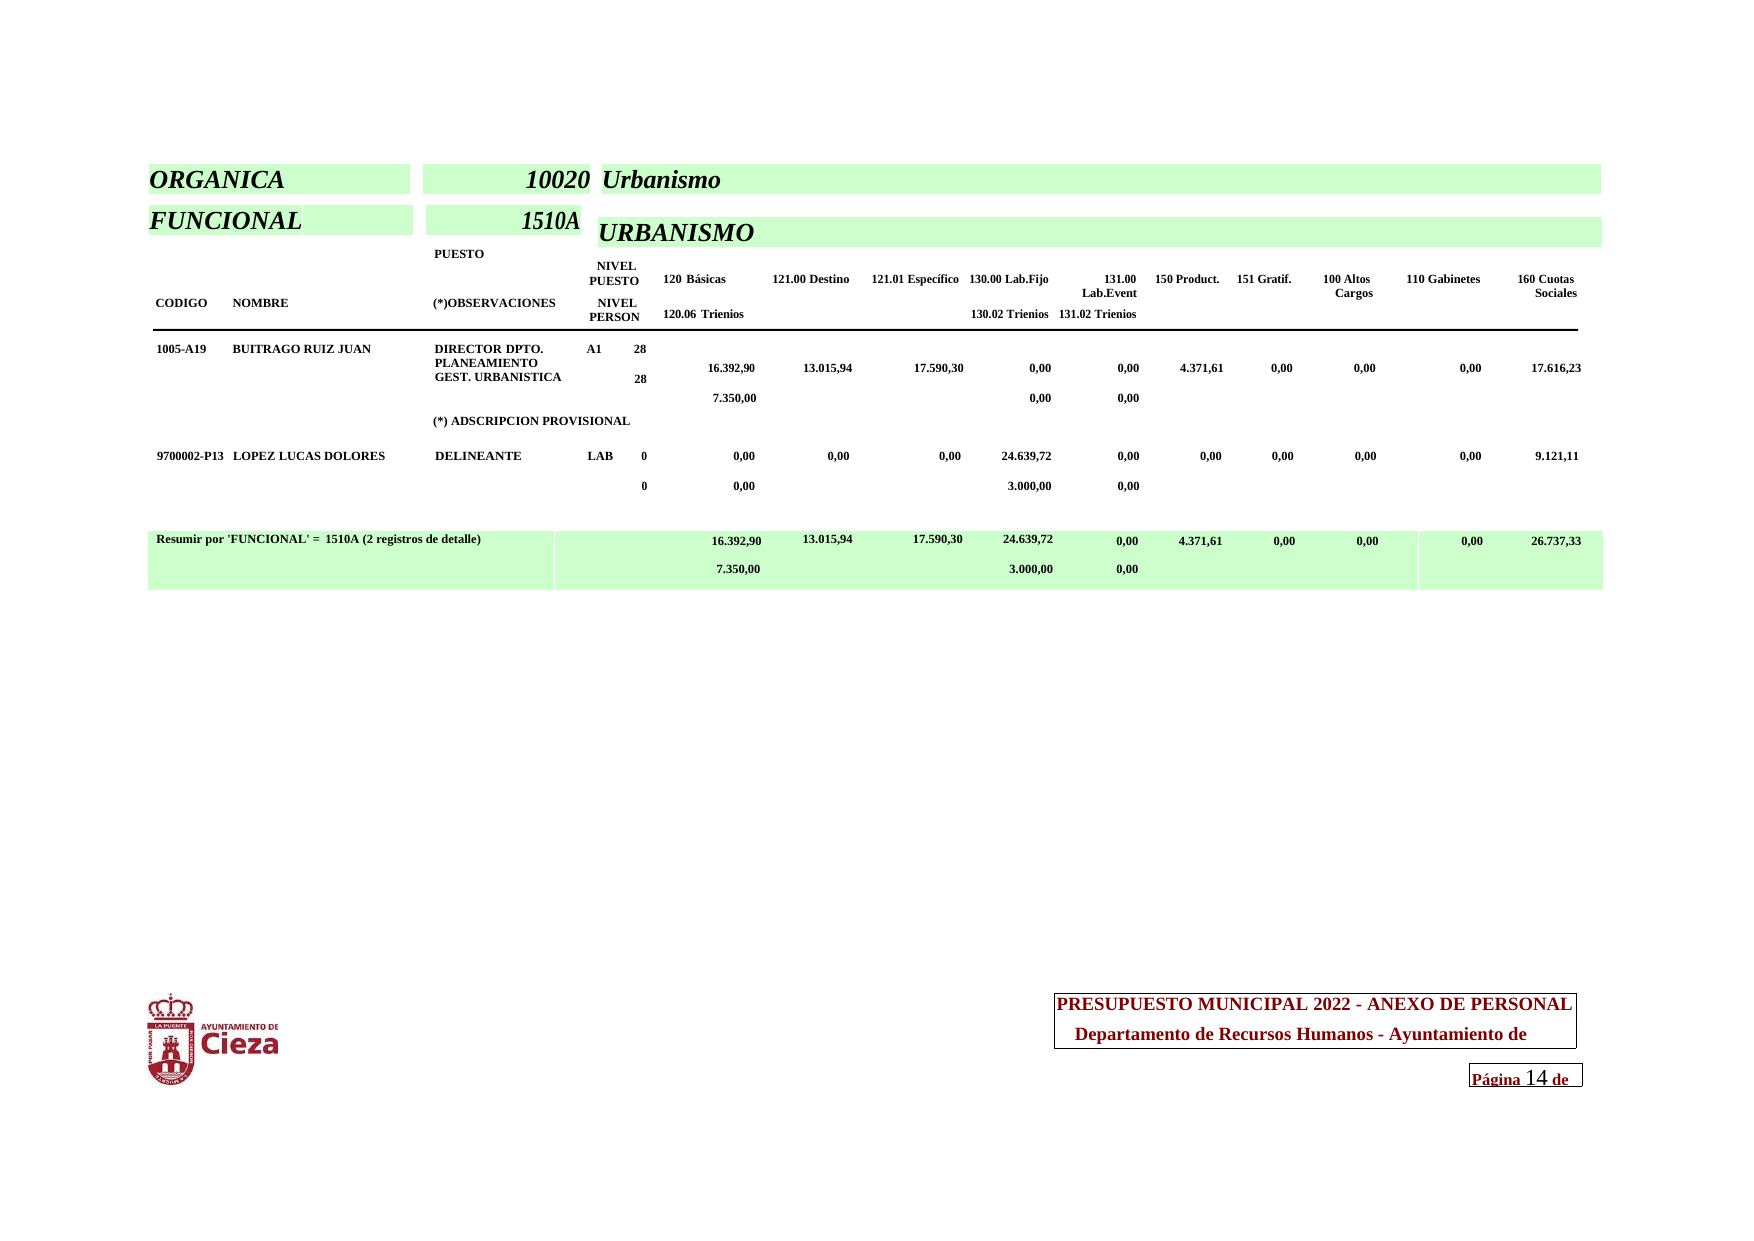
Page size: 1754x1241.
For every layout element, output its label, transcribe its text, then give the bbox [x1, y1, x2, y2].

table_cell 0,00 [1084, 531, 1160, 555]
text 110 Gabinetes 160 Cuotas Sociales [1406, 272, 1579, 300]
table_cell [555, 555, 626, 590]
text 150 Product. 151 Gratif. 100 Altos [1141, 272, 1370, 286]
table_cell 17.590,30 [884, 531, 983, 555]
text PUESTO [589, 274, 641, 288]
table_header 0,00 [679, 450, 782, 472]
text 0,00 0,00 [1029, 390, 1614, 405]
table_header 9700002-P13 [148, 450, 226, 472]
text 121.00 Destino 121.01 Específico 130.00 Lab.Fijo 131.00 [772, 272, 1137, 286]
table_cell [555, 472, 626, 531]
text (*) ADSCRIPCION PROVISIONAL [433, 414, 1614, 428]
text 130.02 Trienios 131.02 Trienios [971, 307, 1137, 322]
table_cell 0,00 [1084, 472, 1160, 531]
text 13.015,94 17.590,30 0,00 0,00 4.371,61 0,00 0,00 0,00 17.616,23 [803, 361, 1614, 375]
table_cell [148, 472, 226, 531]
text 120 Básicas [663, 272, 745, 286]
text 16.392,90 [708, 361, 758, 375]
table_header 24.639,72 [983, 450, 1084, 472]
table_cell [884, 472, 983, 531]
text Lab.Event [1082, 286, 1137, 300]
text NIVEL [597, 260, 1614, 272]
table_cell [1419, 555, 1507, 590]
text GEST. URBANISTICA 28 [434, 370, 651, 387]
table_cell 3.000,00 [983, 555, 1084, 590]
table_cell 0 [626, 472, 679, 531]
table_cell [1419, 472, 1507, 531]
table_cell 0,00 [1324, 531, 1418, 555]
table_header 9.121,11 [1507, 450, 1603, 472]
table_header 0,00 [1160, 450, 1246, 472]
subtitle ORGANICA 10020 Urbanismo [149, 164, 1614, 194]
table_cell Resumir por 'FUNCIONAL' = 1510A (2 registros de detalle) [148, 531, 554, 555]
table_cell [1160, 472, 1246, 531]
table_cell [782, 472, 884, 531]
table_cell [1324, 472, 1418, 531]
table_cell [1160, 555, 1246, 590]
text 1005-A19 BUITRAGO RUIZ JUAN DIRECTOR DPTO. A1 28 [156, 342, 651, 357]
table_header 0,00 [884, 450, 983, 472]
text 7.350,00 [713, 390, 758, 405]
table_header DELINEANTE [410, 450, 554, 472]
table_cell [148, 555, 554, 590]
text PUESTO [135, 249, 484, 261]
table_cell [410, 472, 554, 531]
table_cell [1246, 472, 1324, 531]
table_cell 26.737,33 [1507, 531, 1603, 555]
table_cell 3.000,00 [983, 472, 1084, 531]
table_cell [1507, 555, 1603, 590]
table_header 0,00 [782, 450, 884, 472]
table_cell 0,00 [1246, 531, 1324, 555]
table_cell 0,00 [1419, 531, 1507, 555]
table_header 0,00 [1246, 450, 1324, 472]
table_header LOPEZ LUCAS DOLORES [226, 450, 410, 472]
text 120.06 Trienios [663, 307, 745, 322]
table_cell [884, 555, 983, 590]
picture [147, 992, 279, 1085]
table_cell 7.350,00 [626, 555, 782, 590]
text CODIGO NOMBRE [155, 296, 294, 311]
table_header 0,00 [1084, 450, 1160, 472]
text Cargos [1141, 286, 1373, 300]
table_cell 0,00 [1084, 555, 1160, 590]
subtitle URBANISMO [598, 217, 1614, 247]
table_cell 0,00 [679, 472, 782, 531]
table_cell 16.392,90 [626, 531, 782, 555]
table_cell [1507, 472, 1603, 531]
table_cell [226, 472, 410, 531]
text (*)OBSERVACIONES [433, 296, 560, 311]
table_header 0 [626, 450, 679, 472]
text PLANEAMIENTO [434, 357, 651, 370]
table_cell [1324, 555, 1418, 590]
text FUNCIONAL 1510A [149, 205, 582, 235]
table_header LAB [555, 450, 626, 472]
table_cell 4.371,61 [1160, 531, 1246, 555]
table_cell [555, 531, 626, 555]
text NIVEL PERSON [589, 297, 642, 324]
table_cell 13.015,94 [782, 531, 884, 555]
table_header 0,00 [1419, 450, 1507, 472]
table_cell [782, 555, 884, 590]
table_header 0,00 [1324, 450, 1418, 472]
table_cell [1246, 555, 1324, 590]
table_cell 24.639,72 [983, 531, 1084, 555]
